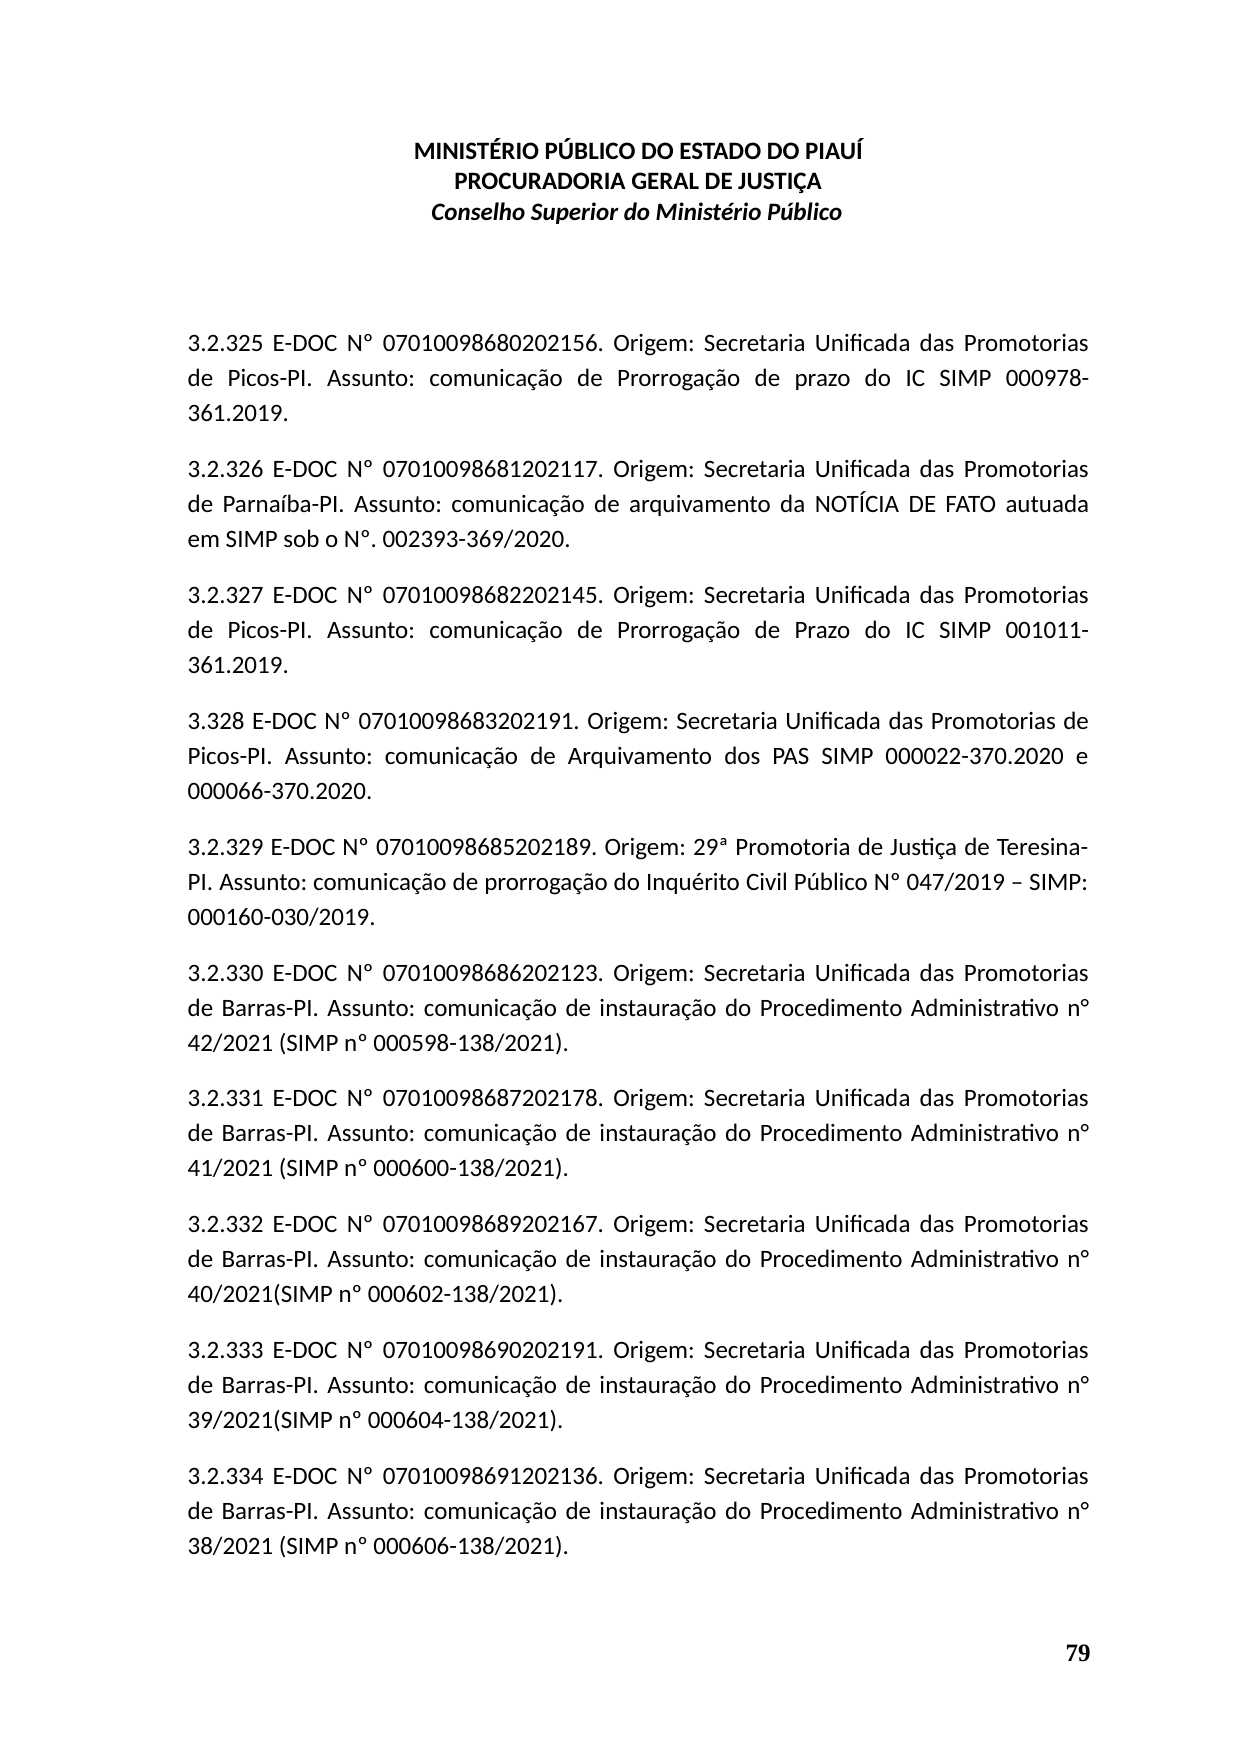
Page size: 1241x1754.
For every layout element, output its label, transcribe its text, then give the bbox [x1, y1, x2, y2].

text 3.328 E-DOC Nº 07010098683202191. Origem: Secretaria Unificada das Promotorias de Picos-PI. Assunto: comunicação de Arquivamento dos PAS SIMP 000022-370.2020 e 000066-370.2020. [187, 705, 1090, 806]
text 3.2.329 E-DOC Nº 07010098685202189. Origem: 29ª Promotoria de Justiça de Teresina-PI. Assunto: comunicação de prorrogação do Inquérito Civil Público Nº 047/2019 – SIMP: 000160-030/2019. [187, 831, 1090, 931]
text 3.2.330 E-DOC Nº 07010098686202123. Origem: Secretaria Unificada das Promotorias de Barras-PI. Assunto: comunicação de instauração do Procedimento Administrativo n° 42/2021 (SIMP nº 000598-138/2021). [187, 957, 1090, 1057]
text 3.2.333 E-DOC Nº 07010098690202191. Origem: Secretaria Unificada das Promotorias de Barras-PI. Assunto: comunicação de instauração do Procedimento Administrativo n° 39/2021(SIMP nº 000604-138/2021). [187, 1334, 1090, 1435]
text 3.2.331 E-DOC Nº 07010098687202178. Origem: Secretaria Unificada das Promotorias de Barras-PI. Assunto: comunicação de instauração do Procedimento Administrativo n° 41/2021 (SIMP nº 000600-138/2021). [187, 1082, 1090, 1183]
text 3.2.334 E-DOC Nº 07010098691202136. Origem: Secretaria Unificada das Promotorias de Barras-PI. Assunto: comunicação de instauração do Procedimento Administrativo n° 38/2021 (SIMP nº 000606-138/2021). [187, 1460, 1090, 1561]
text 3.2.332 E-DOC Nº 07010098689202167. Origem: Secretaria Unificada das Promotorias de Barras-PI. Assunto: comunicação de instauração do Procedimento Administrativo n° 40/2021(SIMP nº 000602-138/2021). [187, 1208, 1090, 1309]
text 3.2.326 E-DOC Nº 07010098681202117. Origem: Secretaria Unificada das Promotorias de Parnaíba-PI. Assunto: comunicação de arquivamento da NOTÍCIA DE FATO autuada em SIMP sob o Nº. 002393-369/2020. [187, 453, 1090, 554]
text 3.2.325 E-DOC Nº 07010098680202156. Origem: Secretaria Unificada das Promotorias de Picos-PI. Assunto: comunicação de Prorrogação de prazo do IC SIMP 000978-361.2019. [187, 327, 1090, 428]
text 3.2.327 E-DOC Nº 07010098682202145. Origem: Secretaria Unificada das Promotorias de Picos-PI. Assunto: comunicação de Prorrogação de Prazo do IC SIMP 001011-361.2019. [187, 579, 1090, 680]
